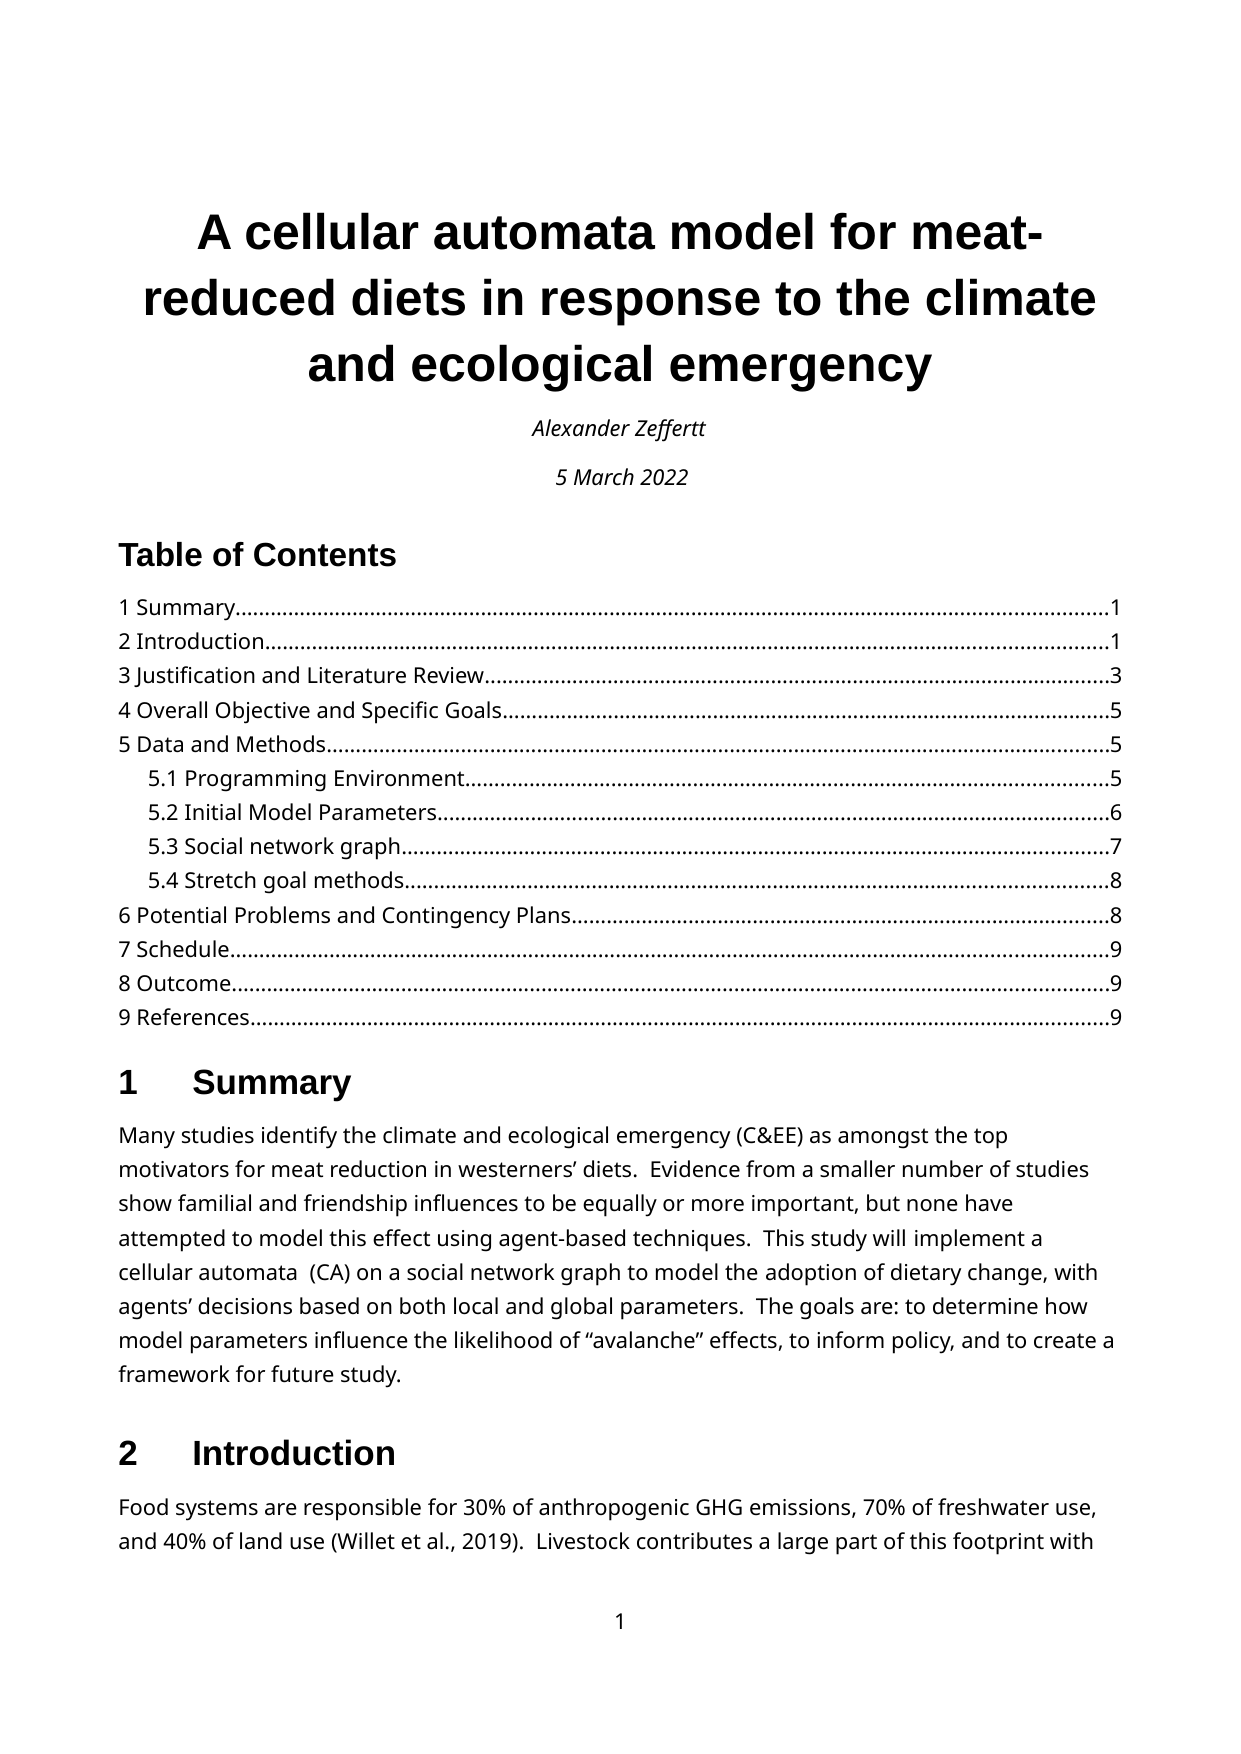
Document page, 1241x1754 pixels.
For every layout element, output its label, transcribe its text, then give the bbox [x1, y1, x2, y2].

text Many studies identify the climate and ecological emergency (C&EE) as amongst the top motivators for meat reduction in westerners’ diets. Evidence from a smaller number of studies show familial and friendship influences to be equally or more important, but none have attempted to model this effect using agent-based techniques. This study will implement a cellular automata (CA) on a social network graph to model the adoption of dietary change, with agents’ decisions based on both local and global parameters. The goals are: to determine how model parameters influence the likelihood of “avalanche” effects, to inform policy, and to create a framework for future study. [118, 1120, 1122, 1389]
text 8 Outcome 9 [118, 968, 1122, 998]
text Food systems are responsible for 30% of anthropogenic GHG emissions, 70% of freshwater use, and 40% of land use (Willet et al., 2019). Livestock contributes a large part of this footprint with [118, 1492, 1122, 1556]
text 5 Data and Methods 5 [118, 729, 1122, 759]
text 5.1 Programming Environment 5 [148, 763, 1122, 793]
text 5.3 Social network graph 7 [148, 831, 1122, 861]
text 6 Potential Problems and Contingency Plans 8 [118, 900, 1122, 929]
text 5.2 Initial Model Parameters 6 [148, 797, 1122, 827]
text 2 Introduction 1 [118, 626, 1122, 656]
text 7 Schedule 9 [118, 934, 1122, 964]
text 4 Overall Objective and Specific Goals 5 [118, 695, 1122, 724]
text 3 Justification and Literature Review 3 [118, 661, 1122, 690]
text 5.4 Stretch goal methods 8 [148, 866, 1122, 895]
subtitle Introduction [118, 1433, 1122, 1473]
subtitle Summary [118, 1061, 1122, 1102]
subtitle Table of Contents [118, 536, 1122, 574]
text Alexander Zeffertt [118, 413, 1122, 443]
text 9 References 9 [118, 1002, 1122, 1032]
text 5 March 2022 [118, 462, 1122, 492]
text 1 Summary 1 [118, 592, 1122, 622]
title A cellular automata model for meat-reduced diets in response to the climate and ecological emergency [118, 202, 1122, 392]
